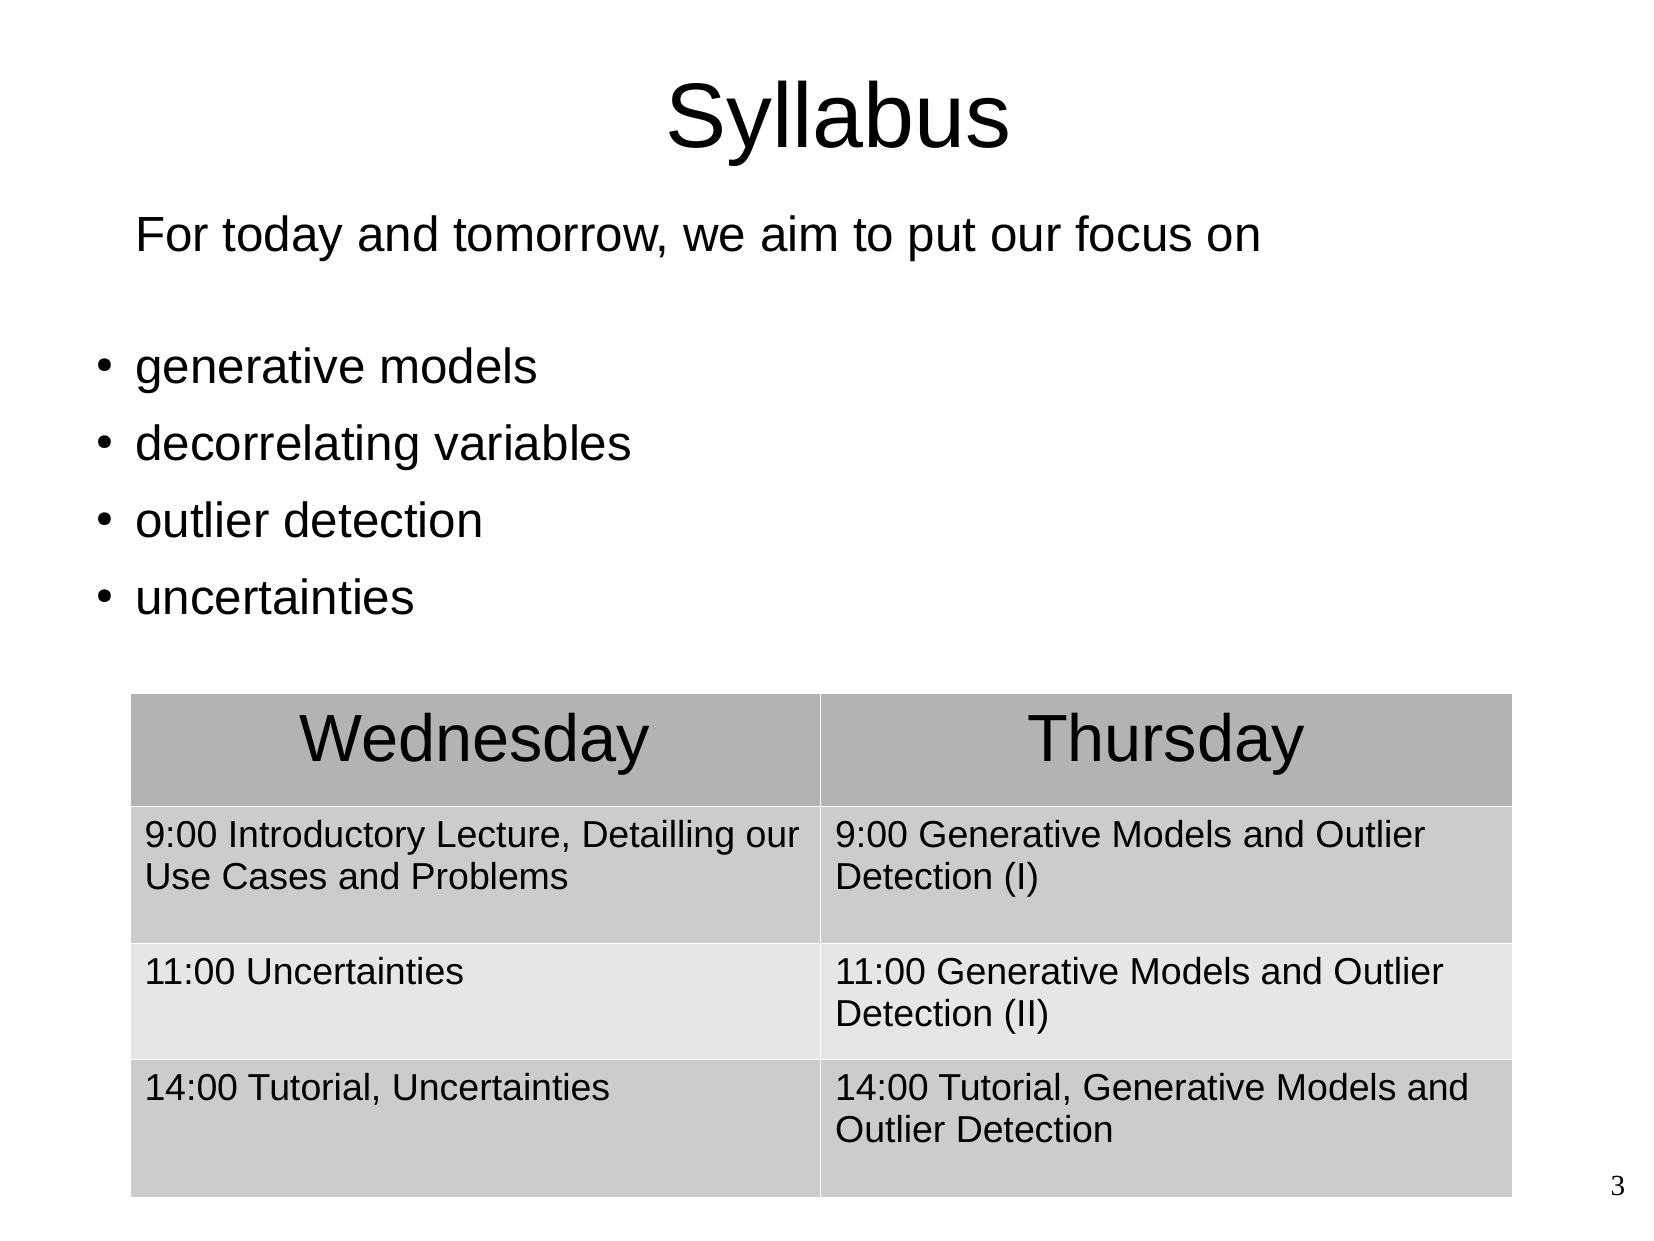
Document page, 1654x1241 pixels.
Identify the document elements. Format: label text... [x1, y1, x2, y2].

table_header Thursday [821, 694, 1512, 806]
table_cell 11:00 Generative Models and Outlier Detection (II) [821, 944, 1512, 1059]
table_header Wednesday [131, 694, 820, 806]
table_cell 11:00 Uncertainties [131, 944, 820, 1059]
list For today and tomorrow, we aim to put our focus on generative models decorrelating variables outlier detection uncertainties [82, 207, 1571, 626]
table_cell 14:00 Tutorial, Generative Models and Outlier Detection [821, 1060, 1512, 1197]
table_cell 14:00 Tutorial, Uncertainties [131, 1060, 820, 1197]
title Syllabus [94, 11, 1583, 219]
table_cell 9:00 Introductory Lecture, Detailling our Use Cases and Problems [131, 807, 820, 943]
table_cell 9:00 Generative Models and Outlier Detection (I) [821, 807, 1512, 943]
